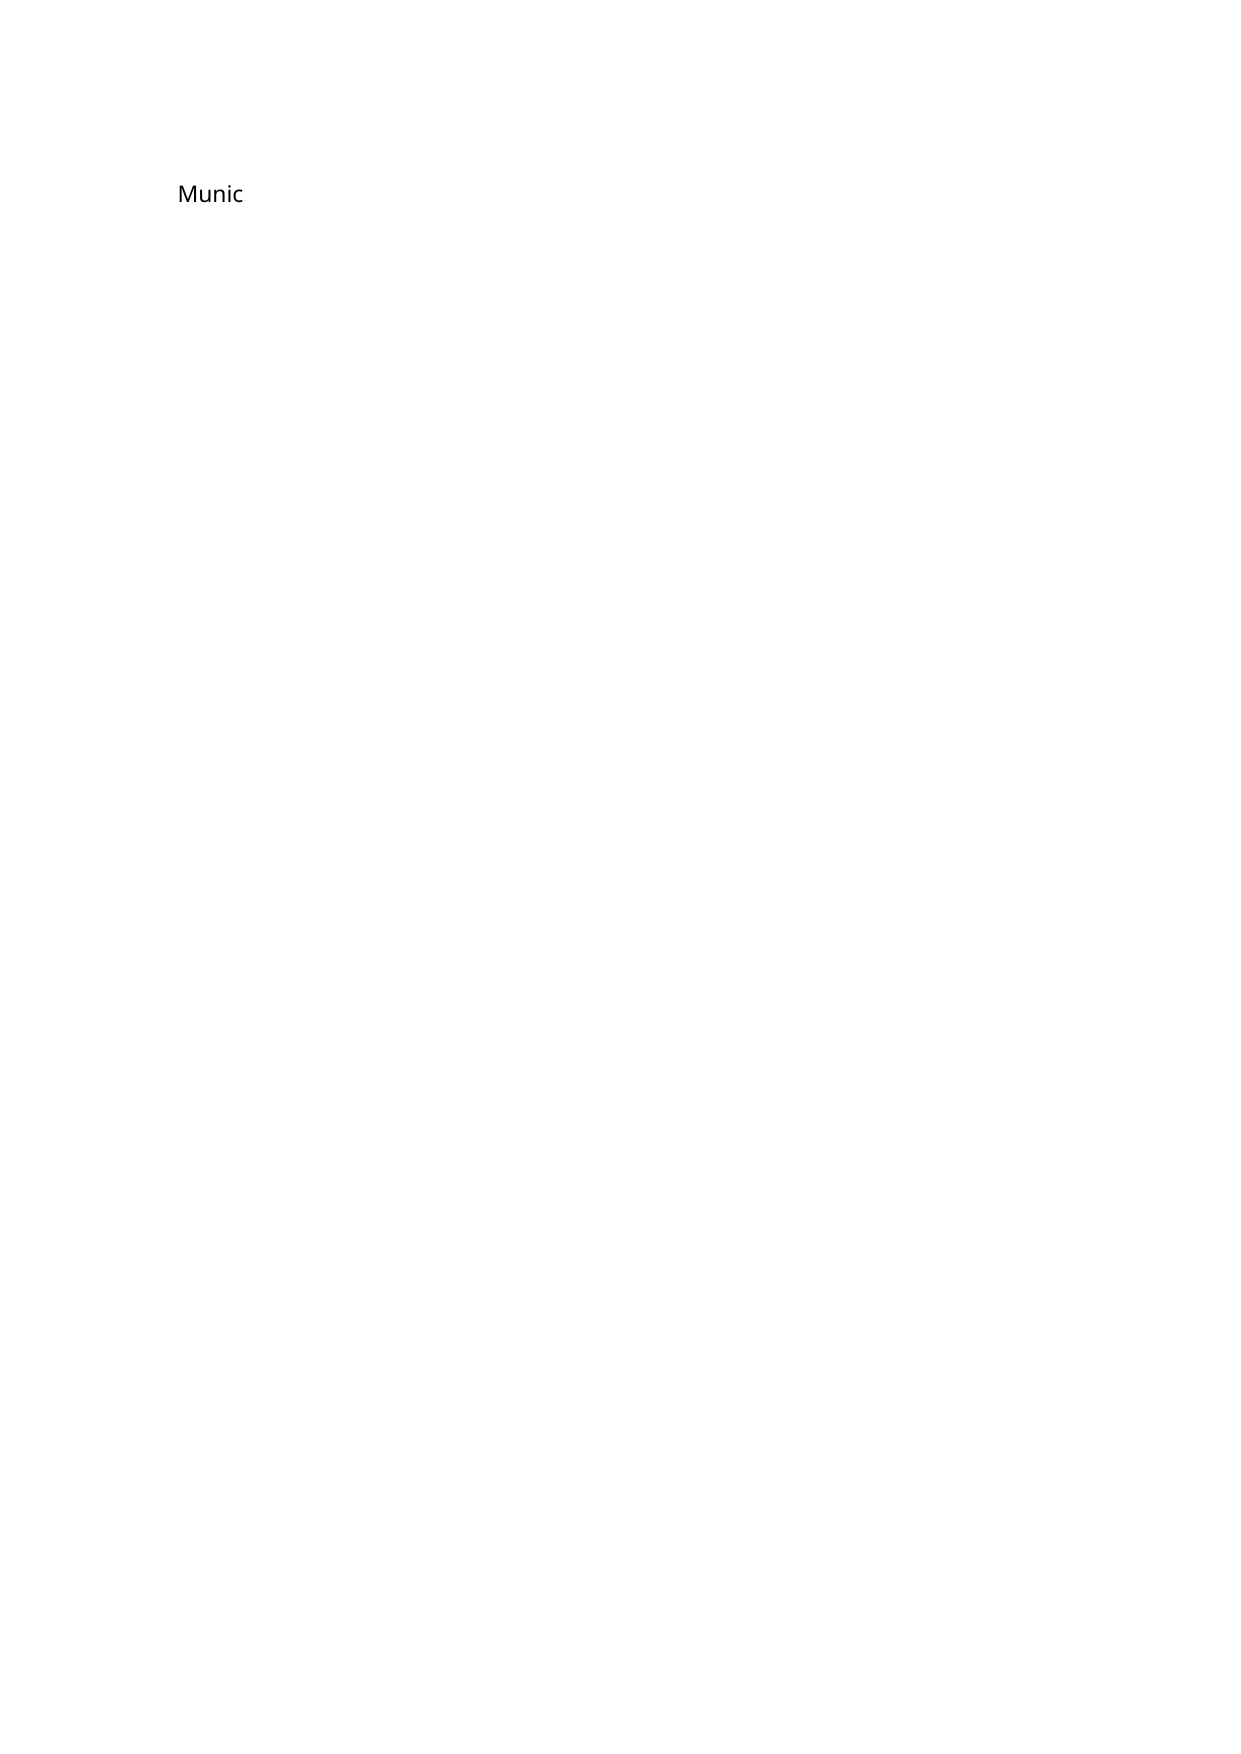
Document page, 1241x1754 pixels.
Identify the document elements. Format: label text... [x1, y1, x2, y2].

text Munic [177, 178, 1063, 209]
